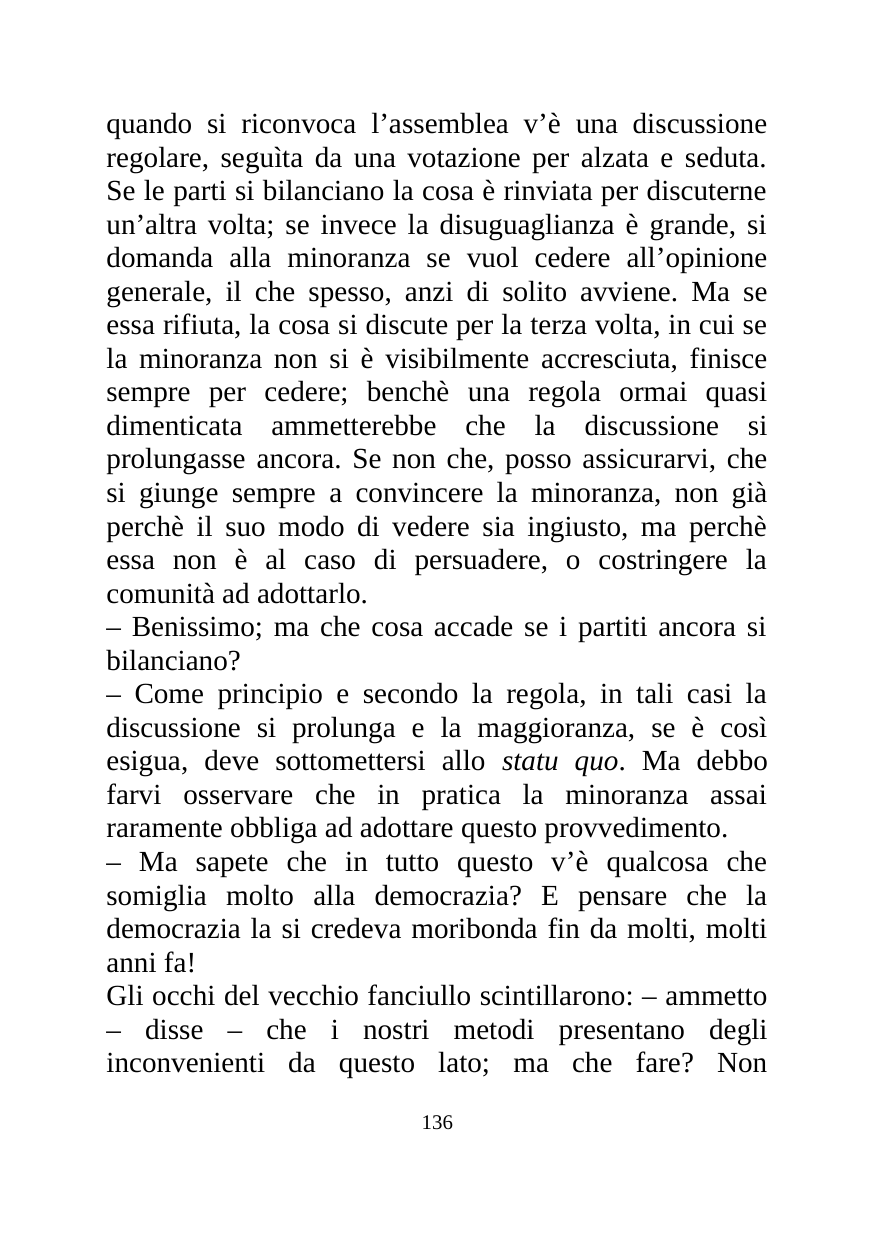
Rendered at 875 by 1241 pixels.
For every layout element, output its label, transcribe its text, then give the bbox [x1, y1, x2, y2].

text quando si riconvoca l’assemblea v’è una discussione regolare, seguìta da una votazione per alzata e seduta. Se le parti si bilanciano la cosa è rinviata per discuterne un’altra volta; se invece la disuguaglianza è grande, si domanda alla minoranza se vuol cedere all’opinione generale, il che spesso, anzi di solito avviene. Ma se essa rifiuta, la cosa si discute per la terza volta, in cui se la minoranza non si è visibilmente accresciuta, finisce sempre per cedere; benchè una regola ormai quasi dimenticata ammetterebbe che la discussione si prolungasse ancora. Se non che, posso assicurarvi, che si giunge sempre a convincere la minoranza, non già perchè il suo modo di vedere sia ingiusto, ma perchè essa non è al caso di persuadere, o costringere la comunità ad adottarlo. [106, 106, 768, 609]
text Gli occhi del vecchio fanciullo scintillarono: – ammetto – disse – che i nostri metodi presentano degli inconvenienti da questo lato; ma che fare? Non [106, 978, 768, 1079]
text – Ma sapete che in tutto questo v’è qualcosa che somiglia molto alla democrazia? E pensare che la democrazia la si credeva moribonda fin da molti, molti anni fa! [106, 844, 768, 978]
text – Benissimo; ma che cosa accade se i partiti ancora si bilanciano? [106, 609, 768, 676]
text – Come principio e secondo la regola, in tali casi la discussione si prolunga e la maggioranza, se è così esigua, deve sottomettersi allo statu quo. Ma debbo farvi osservare che in pratica la minoranza assai raramente obbliga ad adottare questo provvedimento. [106, 676, 768, 844]
